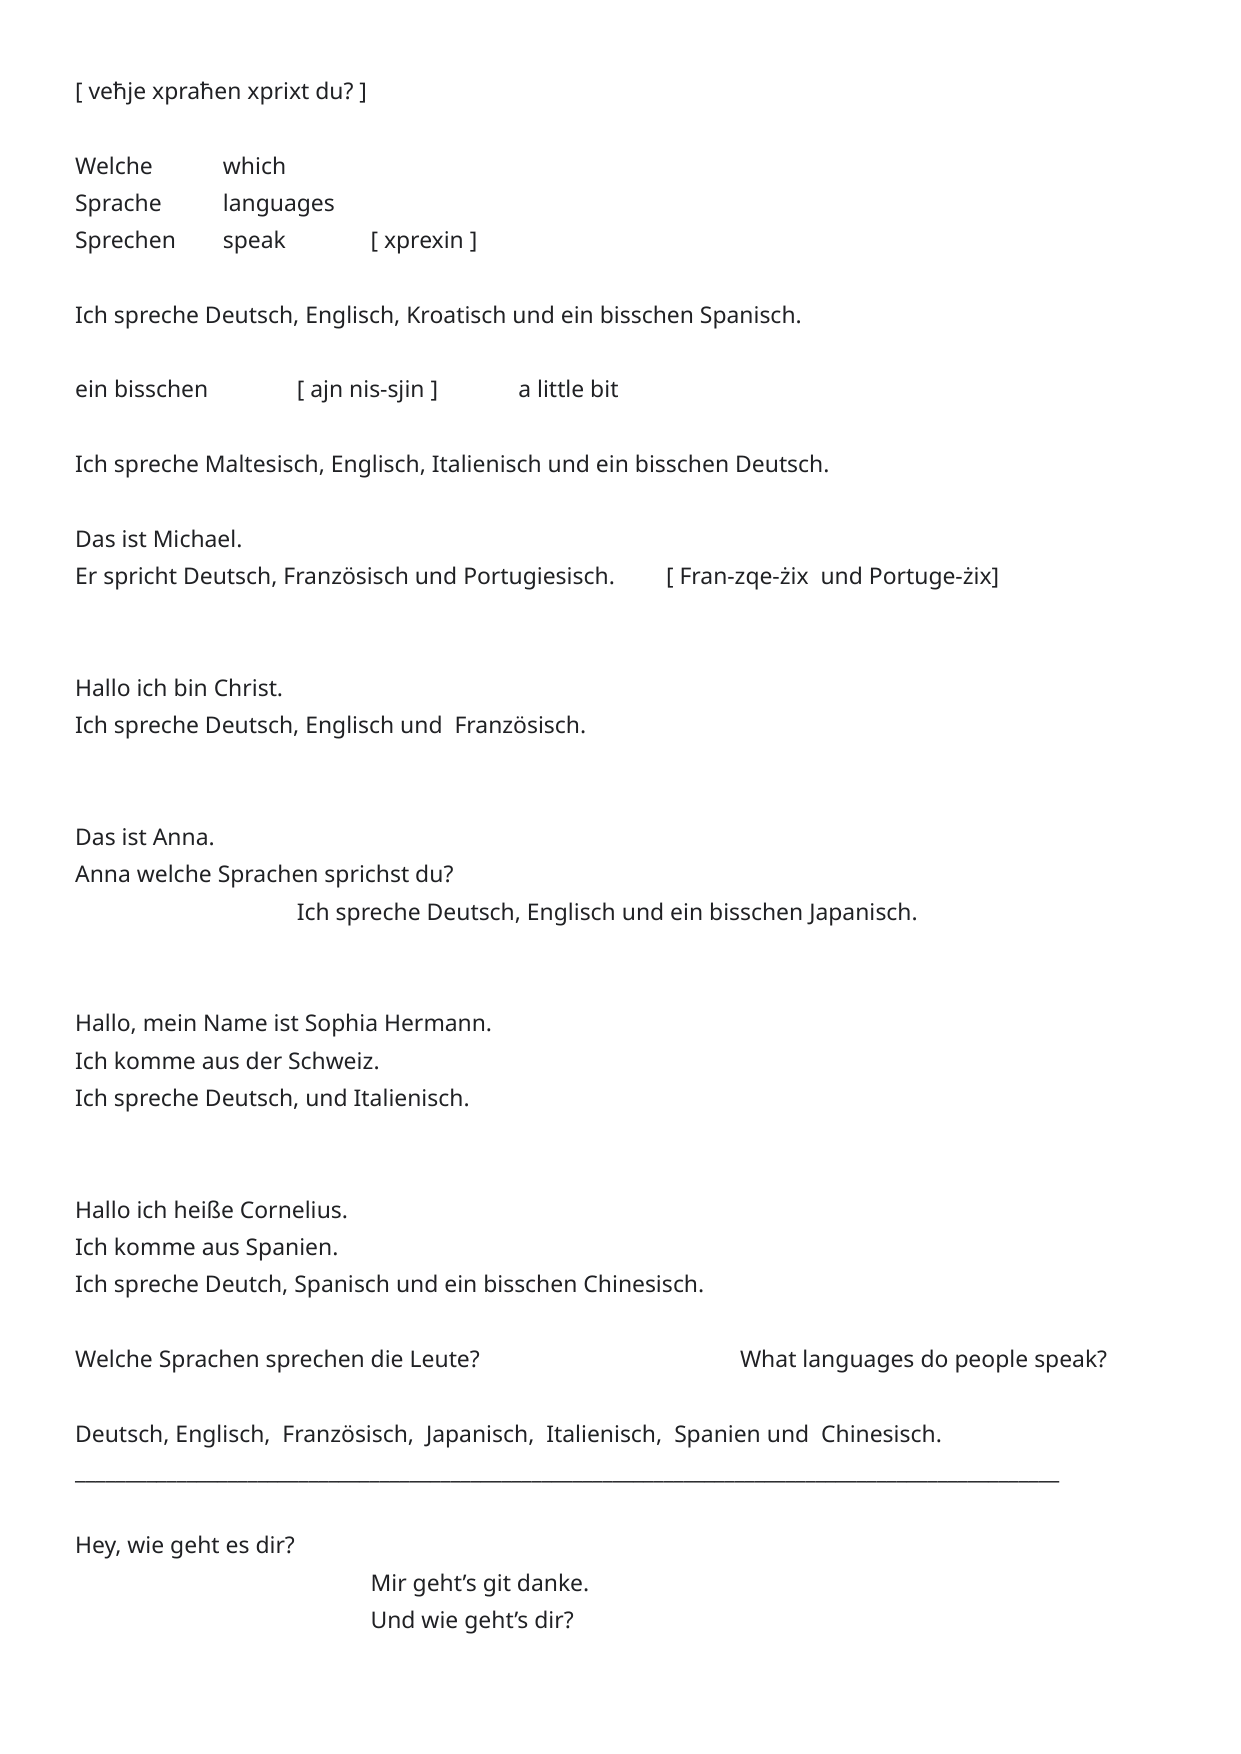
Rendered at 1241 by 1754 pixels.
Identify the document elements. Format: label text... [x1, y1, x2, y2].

text Hallo ich heiße Cornelius. [75, 1194, 1165, 1225]
text Sprache languages [75, 187, 1165, 218]
text Ich komme aus Spanien. [75, 1231, 1165, 1262]
text Das ist Anna. [75, 821, 1165, 852]
text Mir geht’s git danke. [75, 1567, 1165, 1598]
text Ich spreche Deutch, Spanisch und ein bisschen Chinesisch. [75, 1268, 1165, 1299]
text Ich spreche Maltesisch, Englisch, Italienisch und ein bisschen Deutsch. [75, 448, 1165, 479]
text Hey, wie geht es dir? [75, 1529, 1165, 1561]
text Das ist Michael. [75, 522, 1165, 554]
text Ich komme aus der Schweiz. [75, 1044, 1165, 1076]
text [ veħje xpraħen xprixt du? ] [75, 75, 1165, 106]
text Ich spreche Deutsch, und Italienisch. [75, 1082, 1165, 1113]
text Sprechen speak [ xprexin ] [75, 224, 1165, 255]
text Hallo, mein Name ist Sophia Hermann. [75, 1007, 1165, 1038]
text _________________________________________________________________________________________________ [75, 1455, 1165, 1486]
text Anna welche Sprachen sprichst du? [75, 858, 1165, 889]
text Er spricht Deutsch, Französisch und Portugiesisch. [ Fran-zqe-żix und Portuge-żix] [75, 560, 1165, 591]
text Ich spreche Deutsch, Englisch und Französisch. [75, 709, 1165, 740]
text Ich spreche Deutsch, Englisch, Kroatisch und ein bisschen Spanisch. [75, 299, 1165, 330]
text Ich spreche Deutsch, Englisch und ein bisschen Japanisch. [75, 895, 1165, 927]
text Welche Sprachen sprechen die Leute? What languages ​​do people speak? [75, 1343, 1165, 1374]
text Welche which [75, 149, 1165, 181]
text ein bisschen [ ajn nis-sjin ] a little bit [75, 373, 1165, 404]
text Und wie geht’s dir? [75, 1604, 1165, 1635]
text Hallo ich bin Christ. [75, 672, 1165, 703]
text Deutsch, Englisch, Französisch, Japanisch, Italienisch, Spanien und Chinesisch. [75, 1417, 1165, 1449]
